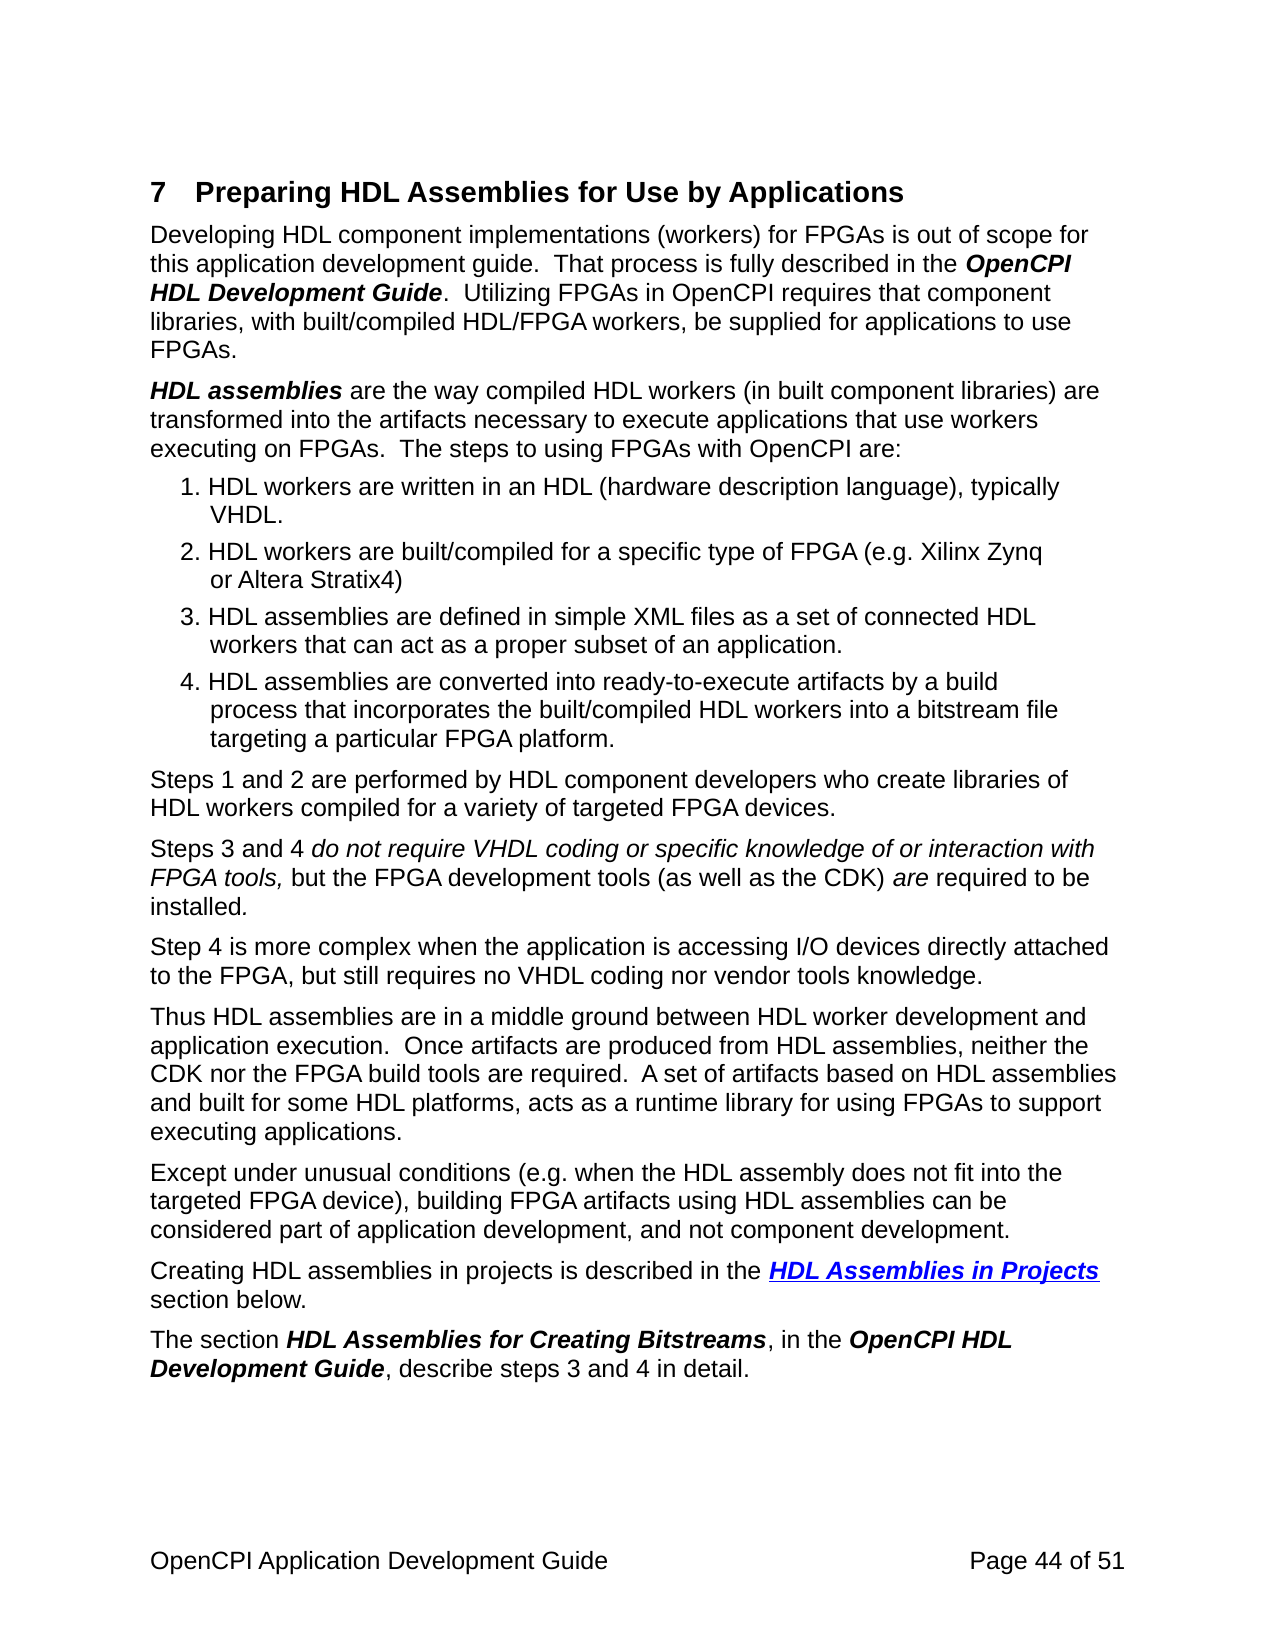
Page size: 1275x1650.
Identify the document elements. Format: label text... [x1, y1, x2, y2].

text Steps 3 and 4 do not require VHDL coding or specific knowledge of or interaction with FPGA tools, but the FPGA development tools (as well as the CDK) are required to be installed. [150, 834, 1125, 920]
list HDL assemblies are defined in simple XML files as a set of connected HDL workers that can act as a proper subset of an application. [180, 601, 1065, 659]
list HDL workers are written in an HDL (hardware description language), typically VHDL. [180, 471, 1065, 529]
text Creating HDL assemblies in projects is described in the HDL Assemblies in Projects section below. [150, 1256, 1125, 1313]
list HDL workers are built/compiled for a specific type of FPGA (e.g. Xilinx Zynq or Altera Stratix4) [180, 536, 1065, 594]
text HDL assemblies are the way compiled HDL workers (in built component libraries) are transformed into the artifacts necessary to execute applications that use workers executing on FPGAs. The steps to using FPGAs with OpenCPI are: [150, 376, 1125, 462]
text Thus HDL assemblies are in a middle ground between HDL worker development and application execution. Once artifacts are produced from HDL assemblies, neither the CDK nor the FPGA build tools are required. A set of artifacts based on HDL assemblies and built for some HDL platforms, acts as a runtime library for using FPGAs to support executing applications. [150, 1002, 1125, 1146]
text Developing HDL component implementations (workers) for FPGAs is out of scope for this application development guide. That process is fully described in the OpenCPI HDL Development Guide. Utilizing FPGAs in OpenCPI requires that component libraries, with built/compiled HDL/FPGA workers, be supplied for applications to use FPGAs. [150, 221, 1125, 364]
list HDL assemblies are converted into ready-to-execute artifacts by a build process that incorporates the built/compiled HDL workers into a bitstream file targeting a particular FPGA platform. [180, 666, 1065, 753]
subtitle Preparing HDL Assemblies for Use by Applications [150, 175, 1125, 208]
text Step 4 is more complex when the application is accessing I/O devices directly attached to the FPGA, but still requires no VHDL coding nor vendor tools knowledge. [150, 932, 1125, 990]
text Steps 1 and 2 are performed by HDL component developers who create libraries of HDL workers compiled for a variety of targeted FPGA devices. [150, 765, 1125, 822]
text Except under unusual conditions (e.g. when the HDL assembly does not fit into the targeted FPGA device), building FPGA artifacts using HDL assemblies can be considered part of application development, and not component development. [150, 1158, 1125, 1244]
text The section HDL Assemblies for Creating Bitstreams, in the OpenCPI HDL Development Guide, describe steps 3 and 4 in detail. [150, 1325, 1125, 1383]
